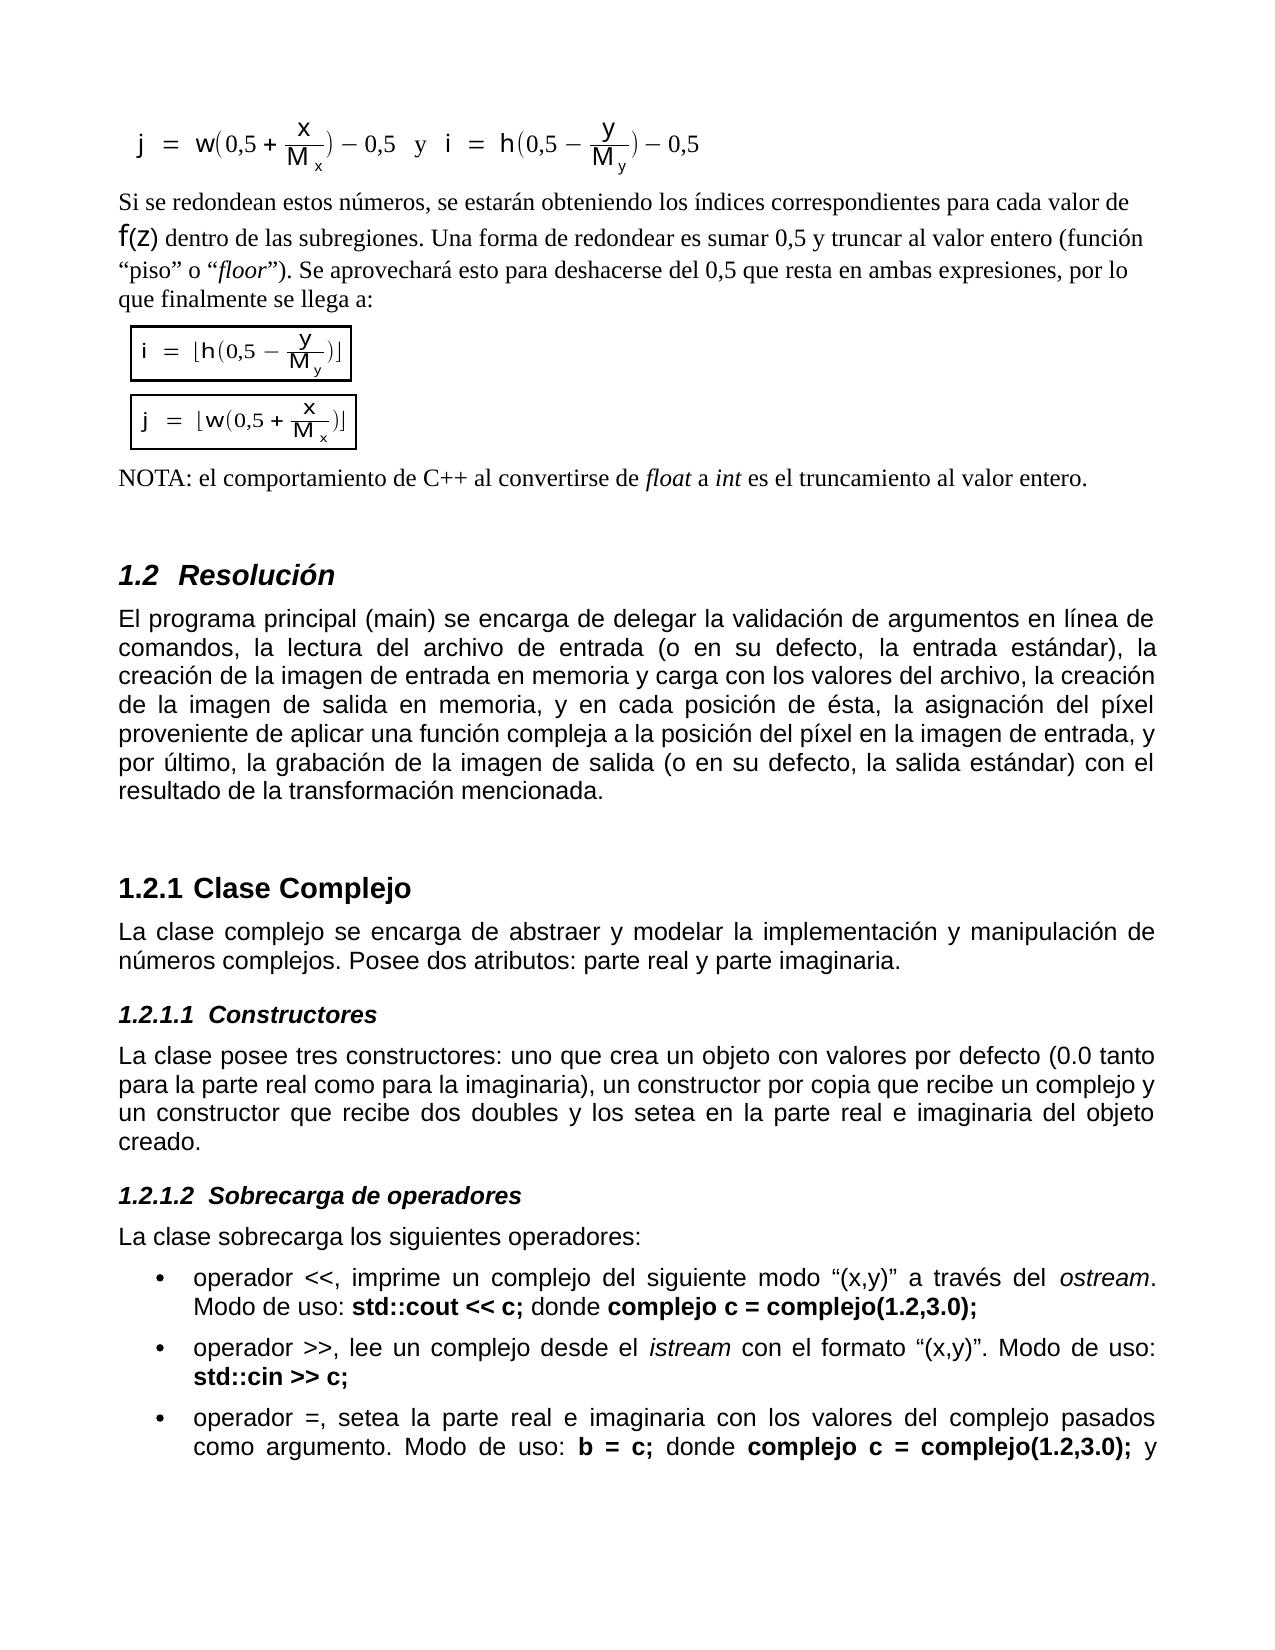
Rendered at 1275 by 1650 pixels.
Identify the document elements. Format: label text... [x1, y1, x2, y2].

list operador >>, lee un complejo desde el istream con el formato “(x,y)”. Modo de uso: std::cin >> c; [156, 1333, 1157, 1391]
list operador =, setea la parte real e imaginaria con los valores del complejo pasados como argumento. Modo de uso: b = c; donde complejo c = complejo(1.2,3.0); y [156, 1403, 1157, 1461]
text El programa principal (main) se encarga de delegar la validación de argumentos en línea de comandos, la lectura del archivo de entrada (o en su defecto, la entrada estándar), la creación de la imagen de entrada en memoria y carga con los valores del archivo, la creación de la imagen de salida en memoria, y en cada posición de ésta, la asignación del píxel proveniente de aplicar una función compleja a la posición del píxel en la imagen de entrada, y por último, la grabación de la imagen de salida (o en su defecto, la salida estándar) con el resultado de la transformación mencionada. [118, 604, 1157, 805]
text y [118, 118, 1157, 174]
text La clase complejo se encarga de abstraer y modelar la implementación y manipulación de números complejos. Posee dos atributos: parte real y parte imaginaria. [118, 917, 1157, 975]
text La clase sobrecarga los siguientes operadores: [118, 1222, 1157, 1251]
subtitle Sobrecarga de operadores [118, 1181, 1157, 1209]
subtitle Constructores [118, 1000, 1157, 1028]
subtitle Resolución [118, 558, 1157, 591]
list operador <<, imprime un complejo del siguiente modo “(x,y)” a través del ostream. Modo de uso: std::cout << c; donde complejo c = complejo(1.2,3.0); [156, 1263, 1157, 1321]
subtitle Clase Complejo [118, 871, 1157, 905]
text NOTA: el comportamiento de C++ al convertirse de float a int es el truncamiento al valor entero. [118, 463, 1157, 491]
text Si se redondean estos números, se estarán obteniendo los índices correspondientes para cada valor de f(z) dentro de las subregiones. Una forma de redondear es sumar 0,5 y truncar al valor entero (función “piso” o “floor”). Se aprovechará esto para deshacerse del 0,5 que resta en ambas expresiones, por lo que finalmente se llega a: [118, 187, 1157, 313]
text La clase posee tres constructores: uno que crea un objeto con valores por defecto (0.0 tanto para la parte real como para la imaginaria), un constructor por copia que recibe un complejo y un constructor que recibe dos doubles y los setea en la parte real e imaginaria del objeto creado. [118, 1041, 1157, 1156]
